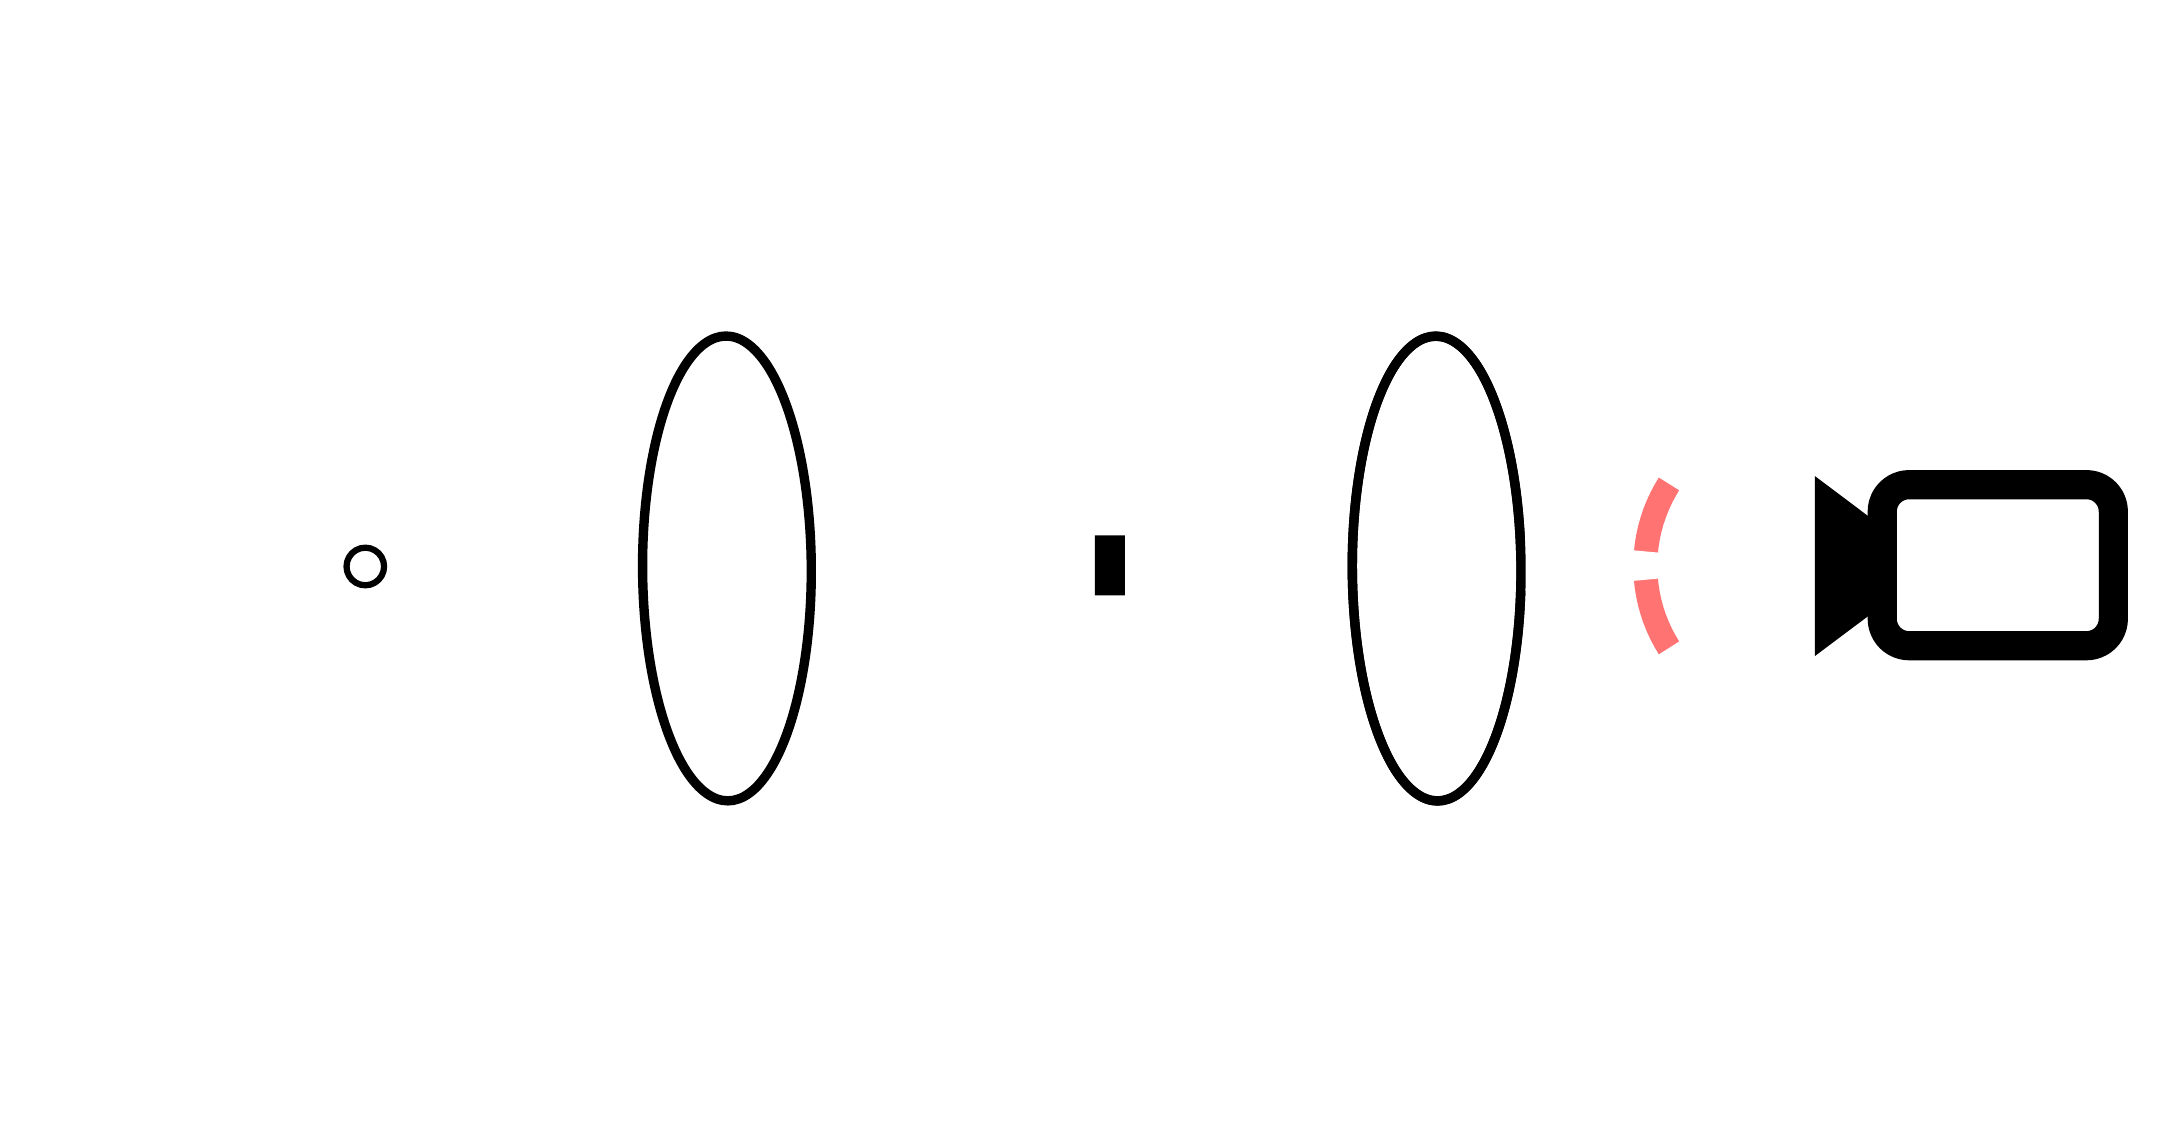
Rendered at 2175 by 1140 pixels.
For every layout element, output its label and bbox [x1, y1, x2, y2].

text_box [642, 336, 812, 801]
text_box [1526, 477, 1800, 655]
text_box [1357, 341, 1516, 796]
text_box [1882, 484, 2114, 646]
text_box [1094, 535, 1125, 596]
text_box [1814, 476, 1875, 657]
